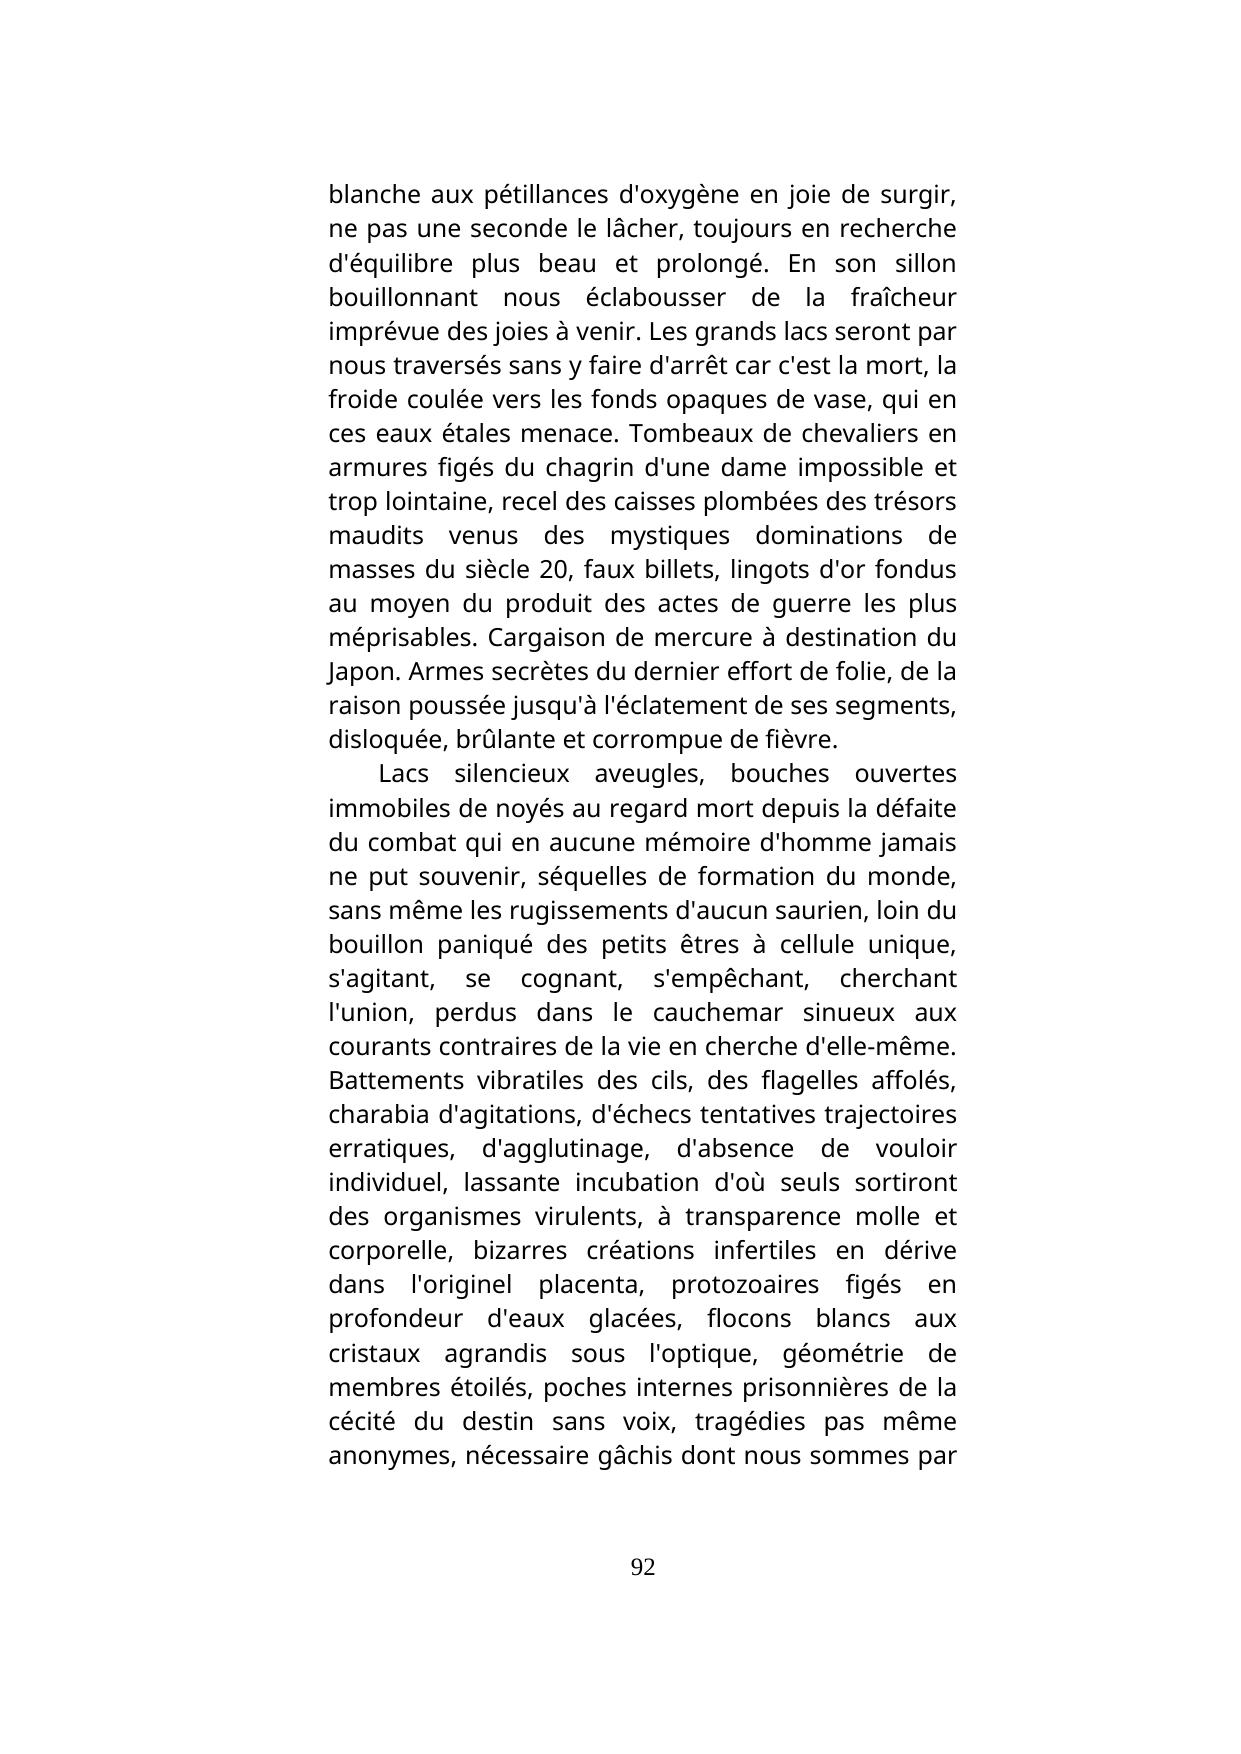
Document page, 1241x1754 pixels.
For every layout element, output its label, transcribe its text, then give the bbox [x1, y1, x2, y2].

text blanche aux pétillances d'oxygène en joie de surgir, ne pas une seconde le lâcher, toujours en recherche d'équilibre plus beau et prolongé. En son sillon bouillonnant nous éclabousser de la fraîcheur imprévue des joies à venir. Les grands lacs seront par nous traversés sans y faire d'arrêt car c'est la mort, la froide coulée vers les fonds opaques de vase, qui en ces eaux étales menace. Tombeaux de chevaliers en armures figés du chagrin d'une dame impossible et trop lointaine, recel des caisses plombées des trésors maudits venus des mystiques dominations de masses du siècle 20, faux billets, lingots d'or fondus au moyen du produit des actes de guerre les plus méprisables. Cargaison de mercure à destination du Japon. Armes secrètes du dernier effort de folie, de la raison poussée jusqu'à l'éclatement de ses segments, disloquée, brûlante et corrompue de fièvre. [328, 177, 958, 756]
text Lacs silencieux aveugles, bouches ouvertes immobiles de noyés au regard mort depuis la défaite du combat qui en aucune mémoire d'homme jamais ne put souvenir, séquelles de formation du monde, sans même les rugissements d'aucun saurien, loin du bouillon paniqué des petits êtres à cellule unique, s'agitant, se cognant, s'empêchant, cherchant l'union, perdus dans le cauchemar sinueux aux courants contraires de la vie en cherche d'elle-même. Battements vibratiles des cils, des flagelles affolés, charabia d'agitations, d'échecs tentatives trajectoires erratiques, d'agglutinage, d'absence de vouloir individuel, lassante incubation d'où seuls sortiront des organismes virulents, à transparence molle et corporelle, bizarres créations infertiles en dérive dans l'originel placenta, protozoaires figés en profondeur d'eaux glacées, flocons blancs aux cristaux agrandis sous l'optique, géométrie de membres étoilés, poches internes prisonnières de la cécité du destin sans voix, tragédies pas même anonymes, nécessaire gâchis dont nous sommes par [328, 756, 958, 1471]
